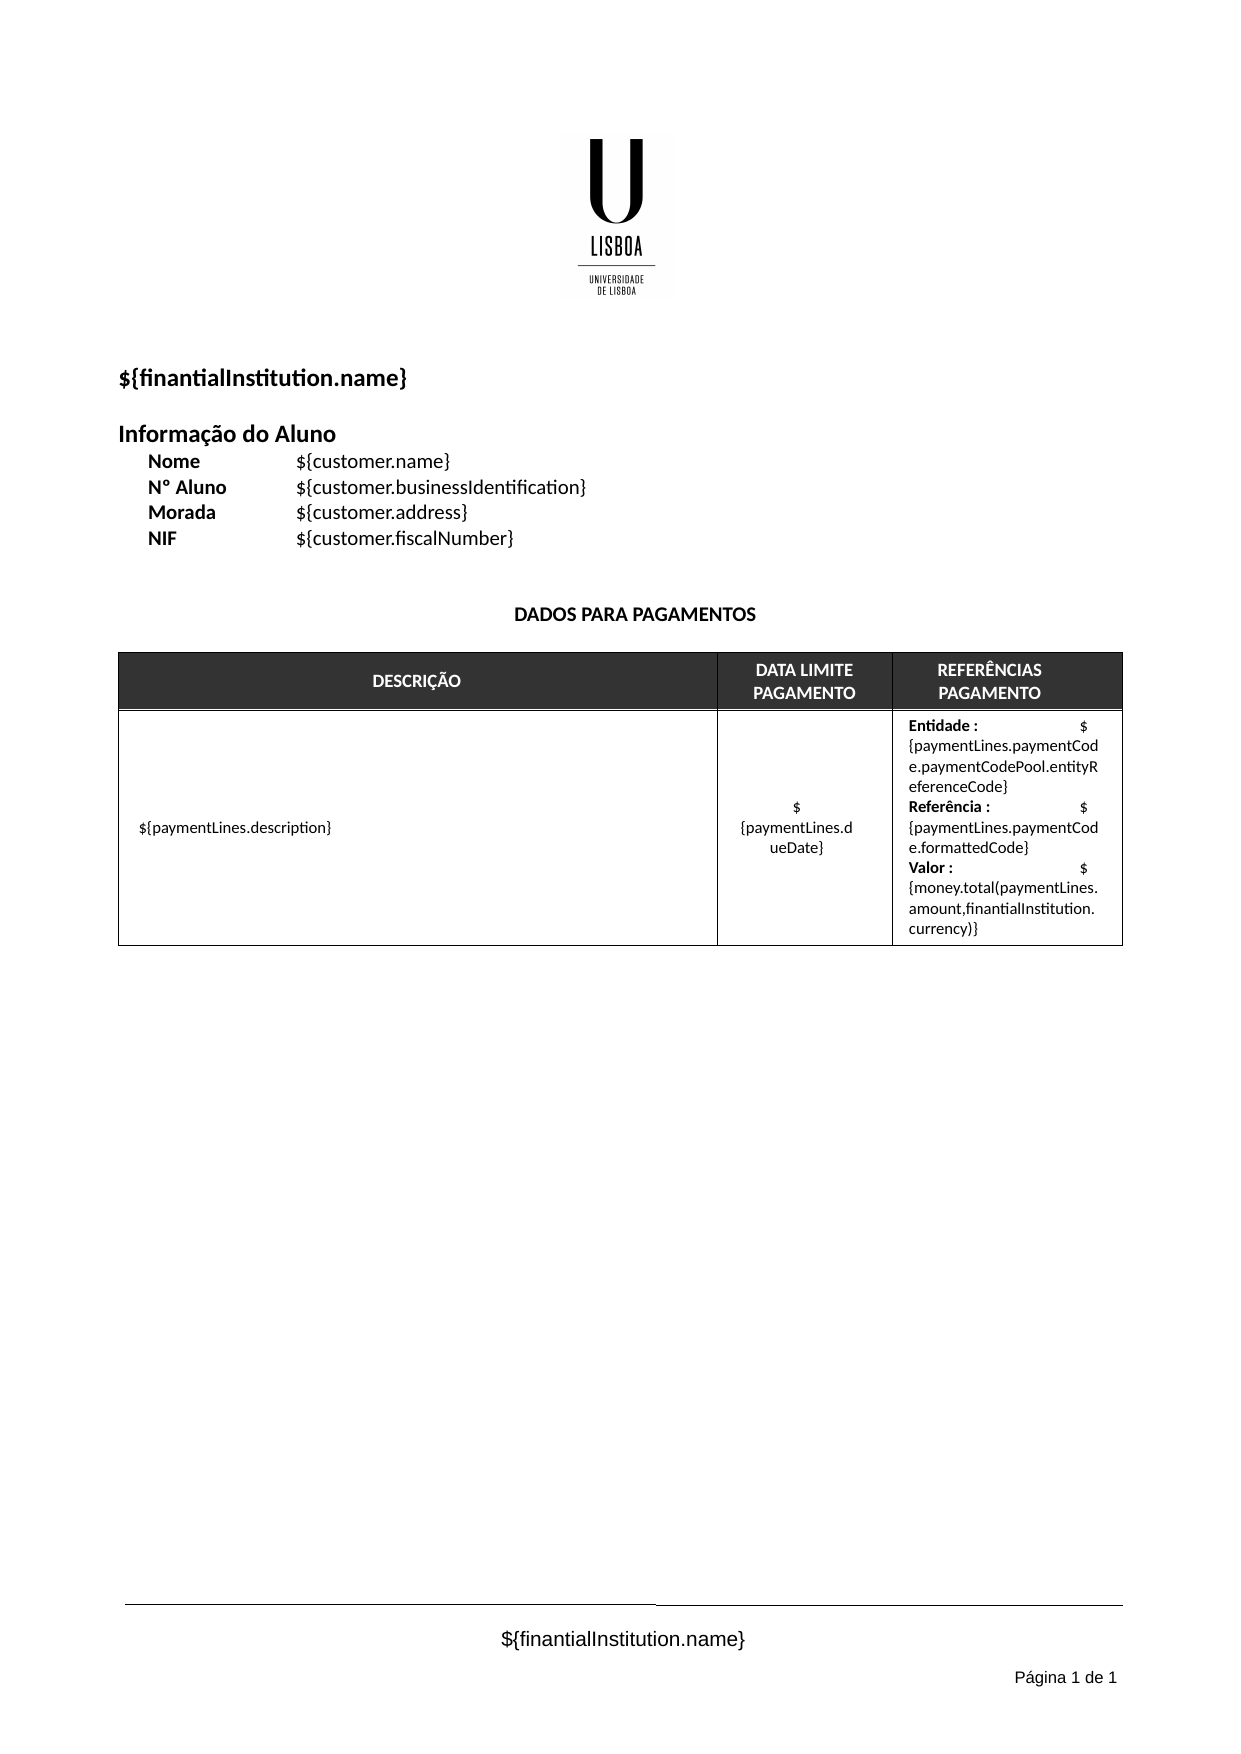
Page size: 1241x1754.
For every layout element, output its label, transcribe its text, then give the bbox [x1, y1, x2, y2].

text NIF ${customer.fiscalNumber} [148, 525, 1122, 550]
text Morada ${customer.address} [148, 499, 1122, 525]
text DADOS PARA PAGAMENTOS [148, 601, 1122, 627]
text Nome ${customer.name} [148, 449, 1122, 474]
table_header REFERÊNCIAS PAGAMENTO [893, 653, 1122, 709]
table_header DATA LIMITE PAGAMENTO [718, 653, 892, 709]
table_cell ${paymentLines.dueDate} [718, 711, 892, 944]
table_cell Entidade : ${paymentLines.paymentCode.paymentCodePool.entityReferenceCode} Referência : ${paymentLines.paymentCode.formattedCode} Valor : ${money.total(paymentLines.amount,finantialInstitution.currency)} [893, 711, 1122, 944]
picture [558, 134, 675, 298]
table_cell ${paymentLines.description} [119, 711, 717, 944]
text Nº Aluno ${customer.businessIdentification} [148, 474, 1122, 499]
text ${finantialInstitution.name} [118, 362, 1122, 393]
text Informação do Aluno [118, 418, 1122, 449]
table_header DESCRIÇÃO [119, 653, 717, 709]
